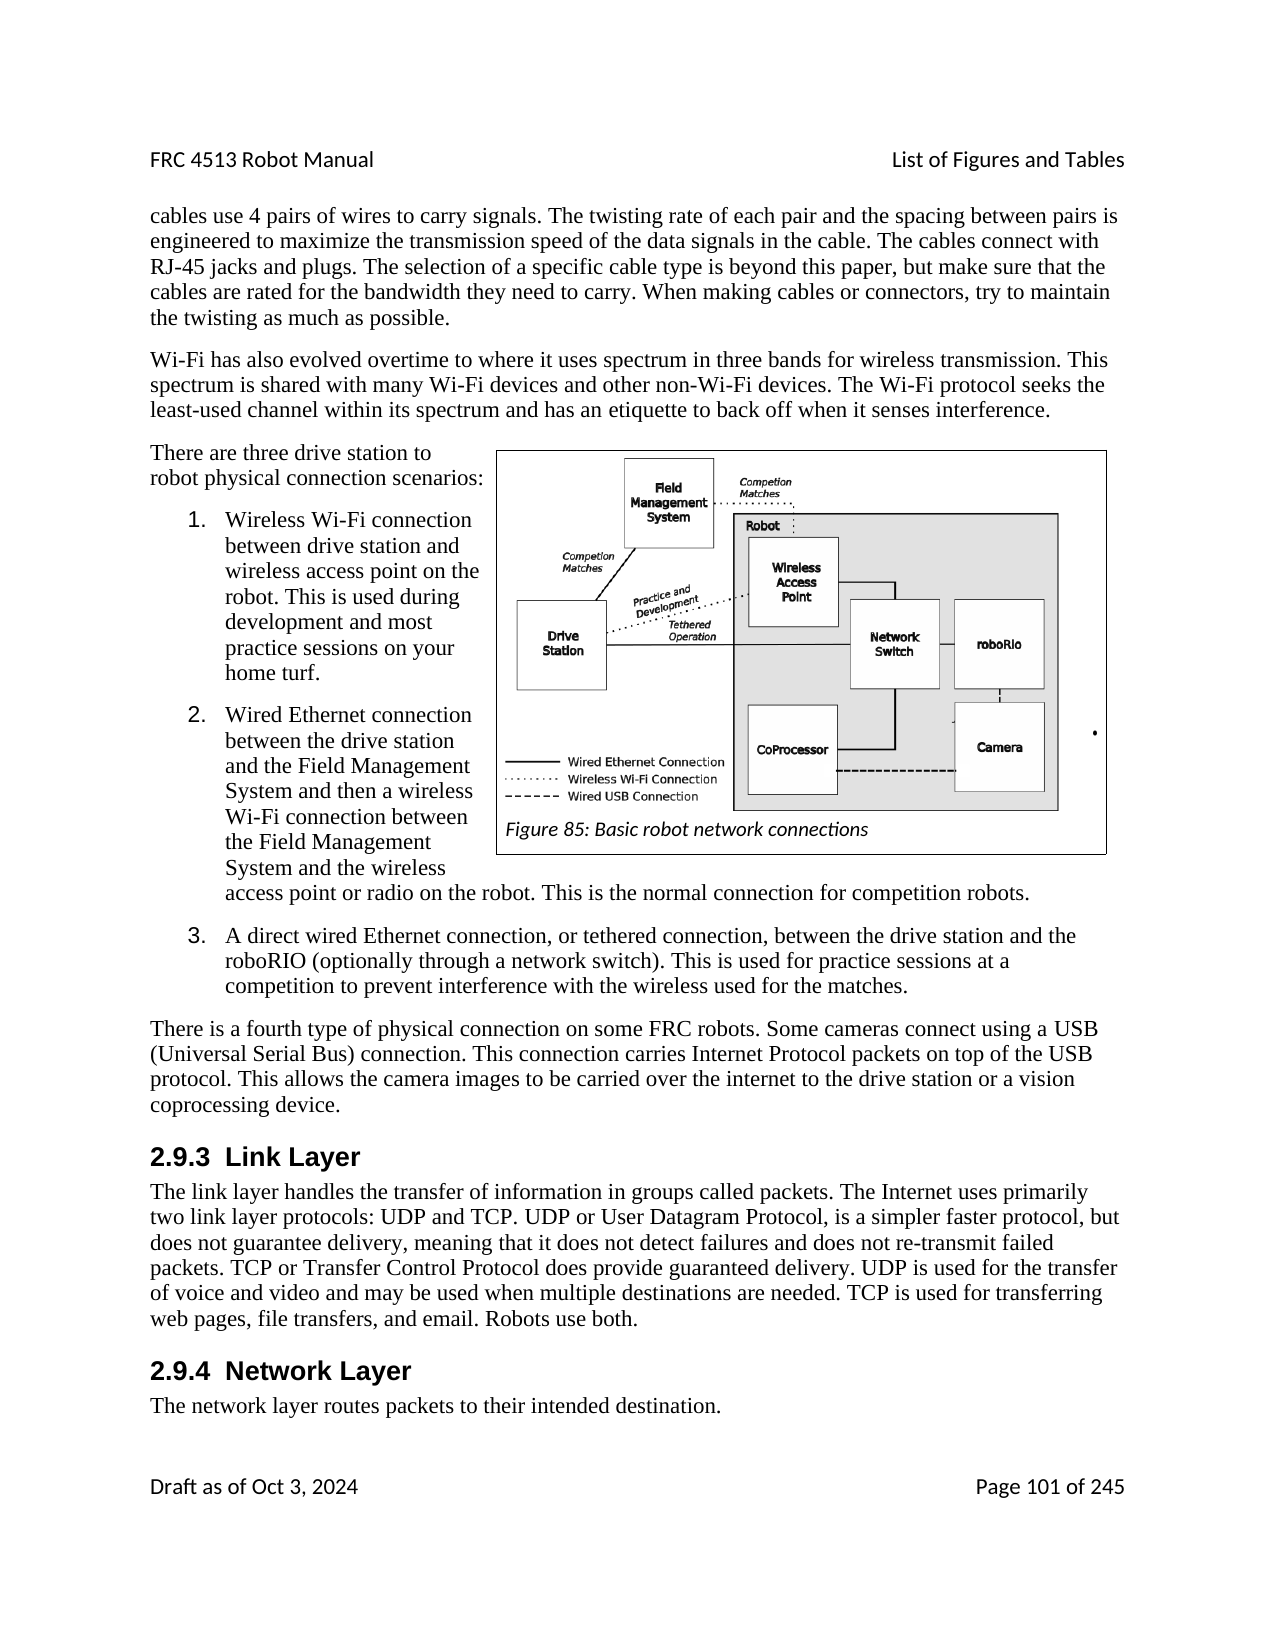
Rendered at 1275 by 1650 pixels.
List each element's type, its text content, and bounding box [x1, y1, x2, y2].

picture [505, 458, 1097, 811]
text Figure 85: Basic robot network connections [505, 811, 1097, 842]
text There is a fourth type of physical connection on some FRC robots. Some cameras connect using a USB (Universal Serial Bus) connection. This connection carries Internet Protocol packets on top of the USB protocol. This allows the camera images to be carried over the internet to the drive station or a vision coprocessing device. [150, 1016, 1125, 1117]
text cables use 4 pairs of wires to carry signals. The twisting rate of each pair and the spacing between pairs is engineered to maximize the transmission speed of the data signals in the cable. The cables connect with RJ-45 jacks and plugs. The selection of a specific cable type is beyond this paper, but make sure that the cables are rated for the bandwidth they need to carry. When making cables or connectors, try to maintain the twisting as much as possible. [150, 203, 1125, 330]
list A direct wired Ethernet connection, or tethered connection, between the drive station and the roboRIO (optionally through a network switch). This is used for practice sessions at a competition to prevent interference with the wireless used for the matches. [187, 922, 1125, 999]
text [497, 451, 1106, 854]
subtitle Network Layer [150, 1356, 1125, 1387]
list Wired Ethernet connection between the drive station and the Field Management System and then a wireless Wi-Fi connection between the Field Management System and the wireless access point or radio on the robot. This is the normal connection for competition robots. [187, 702, 1125, 906]
text Wi-Fi has also evolved overtime to where it uses spectrum in three bands for wireless transmission. This spectrum is shared with many Wi-Fi devices and other non-Wi-Fi devices. The Wi-Fi protocol seeks the least-used channel within its spectrum and has an etiquette to back off when it senses interference. [150, 347, 1125, 423]
text The network layer routes packets to their intended destination. [150, 1393, 1125, 1418]
list Wireless Wi-Fi connection between drive station and wireless access point on the robot. This is used during development and most practice sessions on your home turf. [187, 507, 496, 685]
text The link layer handles the transfer of information in groups called packets. The Internet uses primarily two link layer protocols: UDP and TCP. UDP or User Datagram Protocol, is a simpler faster protocol, but does not guarantee delivery, meaning that it does not detect failures and does not re-transmit failed packets. TCP or Transfer Control Protocol does provide guaranteed delivery. UDP is used for the transfer of voice and video and may be used when multiple destinations are needed. TCP is used for transferring web pages, file transfers, and email. Robots use both. [150, 1179, 1125, 1331]
subtitle Link Layer [150, 1142, 1125, 1172]
text There are three drive station to robot physical connection scenarios: [150, 439, 1125, 490]
